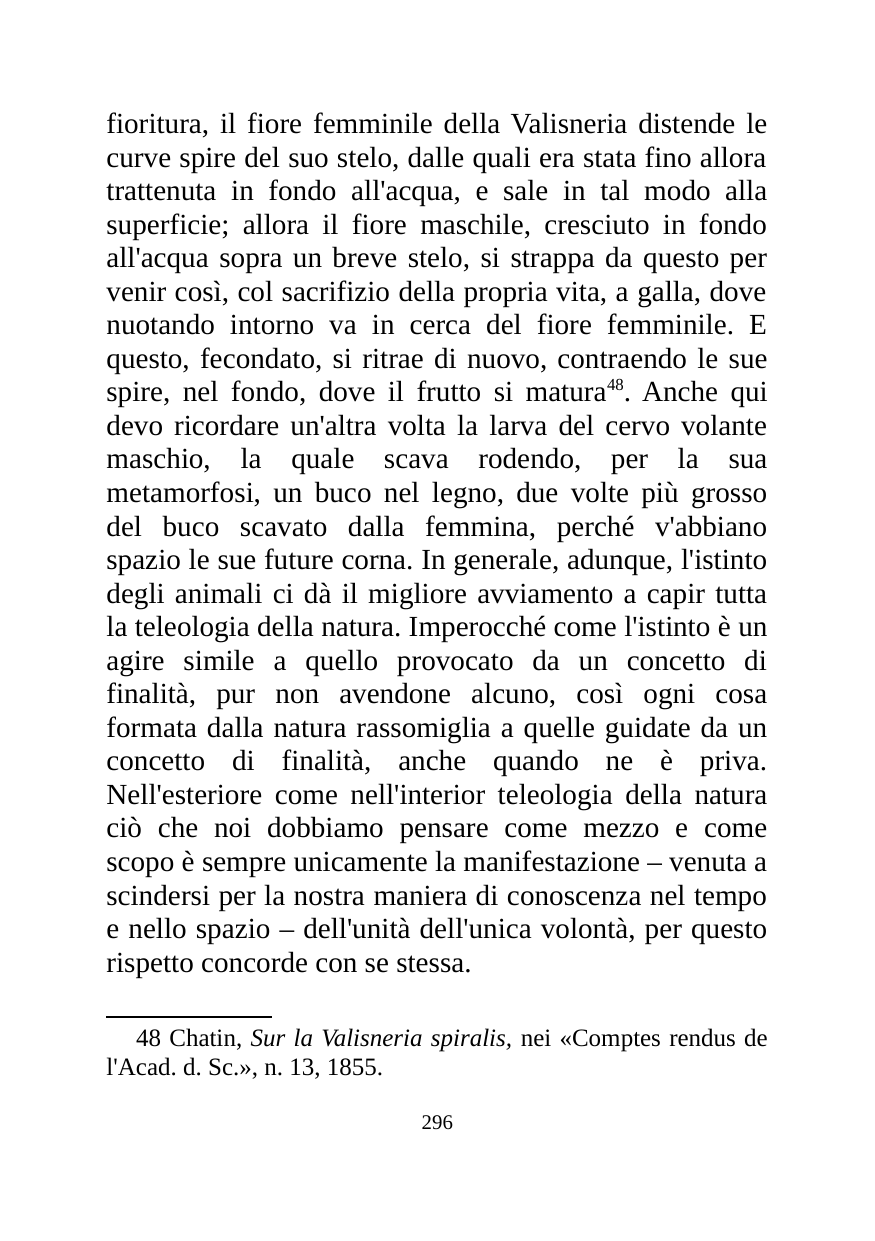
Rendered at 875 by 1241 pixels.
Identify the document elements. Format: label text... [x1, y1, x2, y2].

text Chatin, Sur la Valisneria spiralis, nei «Comptes rendus de l'Acad. d. Sc.», n. 13, 1855. [106, 1023, 768, 1080]
text fioritura, il fiore femminile della Valisneria distende le curve spire del suo stelo, dalle quali era stata fino allora trattenuta in fondo all'acqua, e sale in tal modo alla superficie; allora il fiore maschile, cresciuto in fondo all'acqua sopra un breve stelo, si strappa da questo per venir così, col sacrifizio della propria vita, a galla, dove nuotando intorno va in cerca del fiore femminile. E questo, fecondato, si ritrae di nuovo, contraendo le sue spire, nel fondo, dove il frutto si matura. Anche qui devo ricordare un'altra volta la larva del cervo volante maschio, la quale scava rodendo, per la sua metamorfosi, un buco nel legno, due volte più grosso del buco scavato dalla femmina, perché v'abbiano spazio le sue future corna. In generale, adunque, l'istinto degli animali ci dà il migliore avviamento a capir tutta la teleologia della natura. Imperocché come l'istinto è un agire simile a quello provocato da un concetto di finalità, pur non avendone alcuno, così ogni cosa formata dalla natura rassomiglia a quelle guidate da un concetto di finalità, anche quando ne è priva. Nell'esteriore come nell'interior teleologia della natura ciò che noi dobbiamo pensare come mezzo e come scopo è sempre unicamente la manifestazione – venuta a scindersi per la nostra maniera di conoscenza nel tempo e nello spazio – dell'unità dell'unica volontà, per questo rispetto concorde con se stessa. [106, 106, 768, 978]
